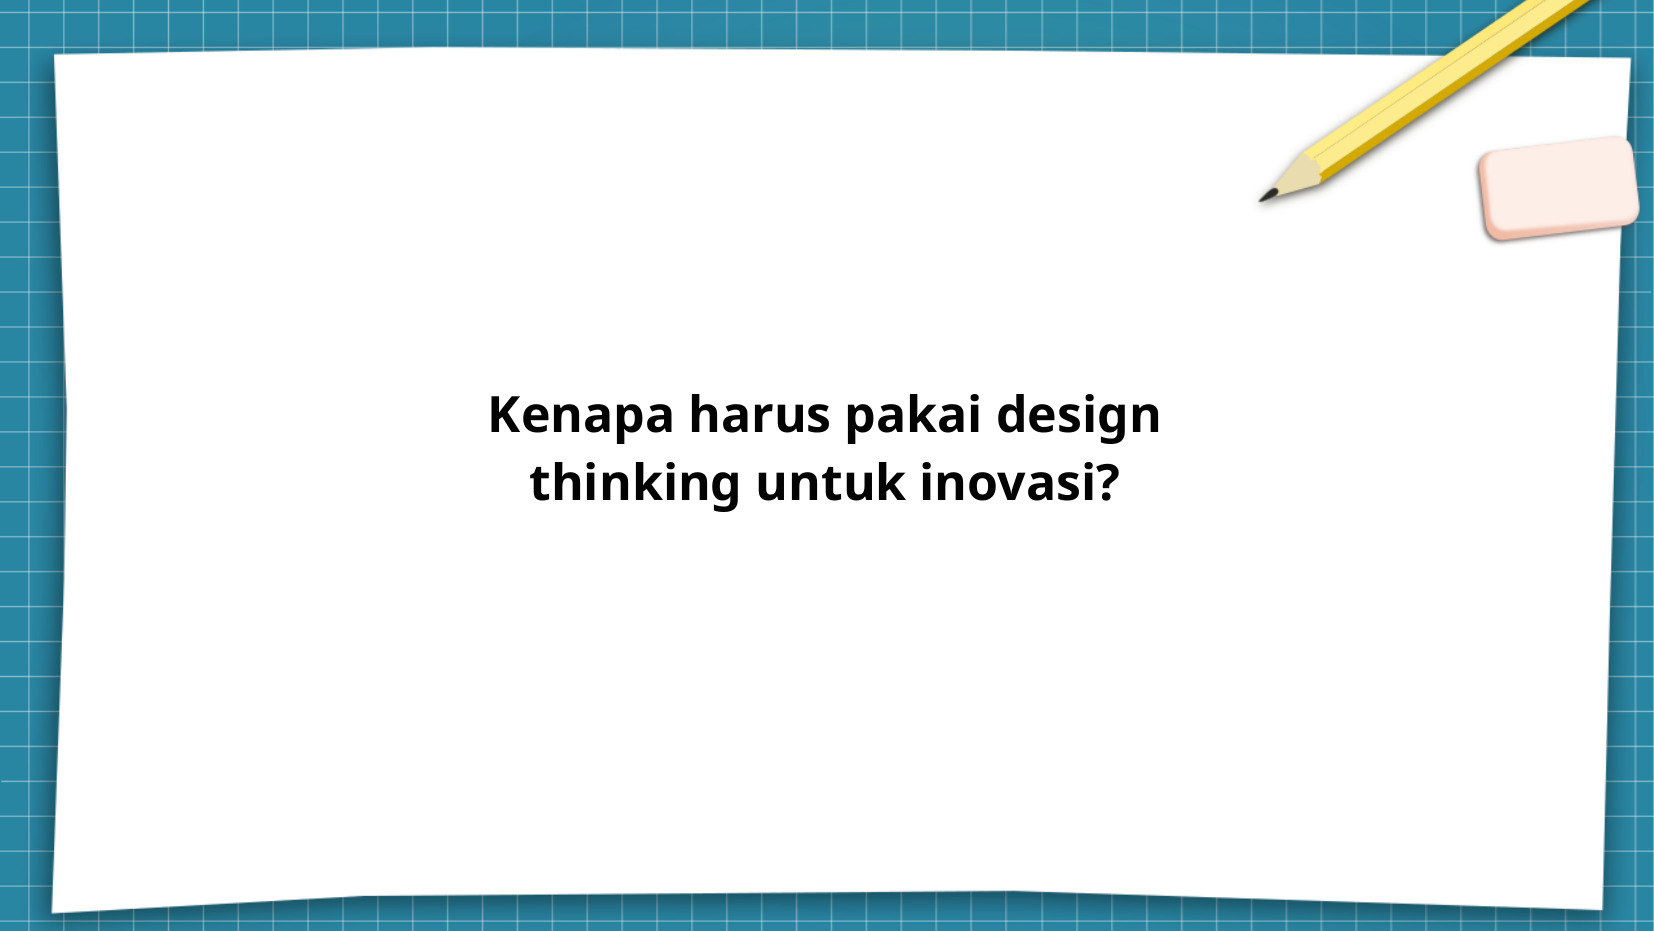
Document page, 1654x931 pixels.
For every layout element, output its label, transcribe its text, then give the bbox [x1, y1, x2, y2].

picture [0, 0, 1654, 931]
title Kenapa harus pakai design thinking untuk inovasi? [375, 369, 1276, 526]
